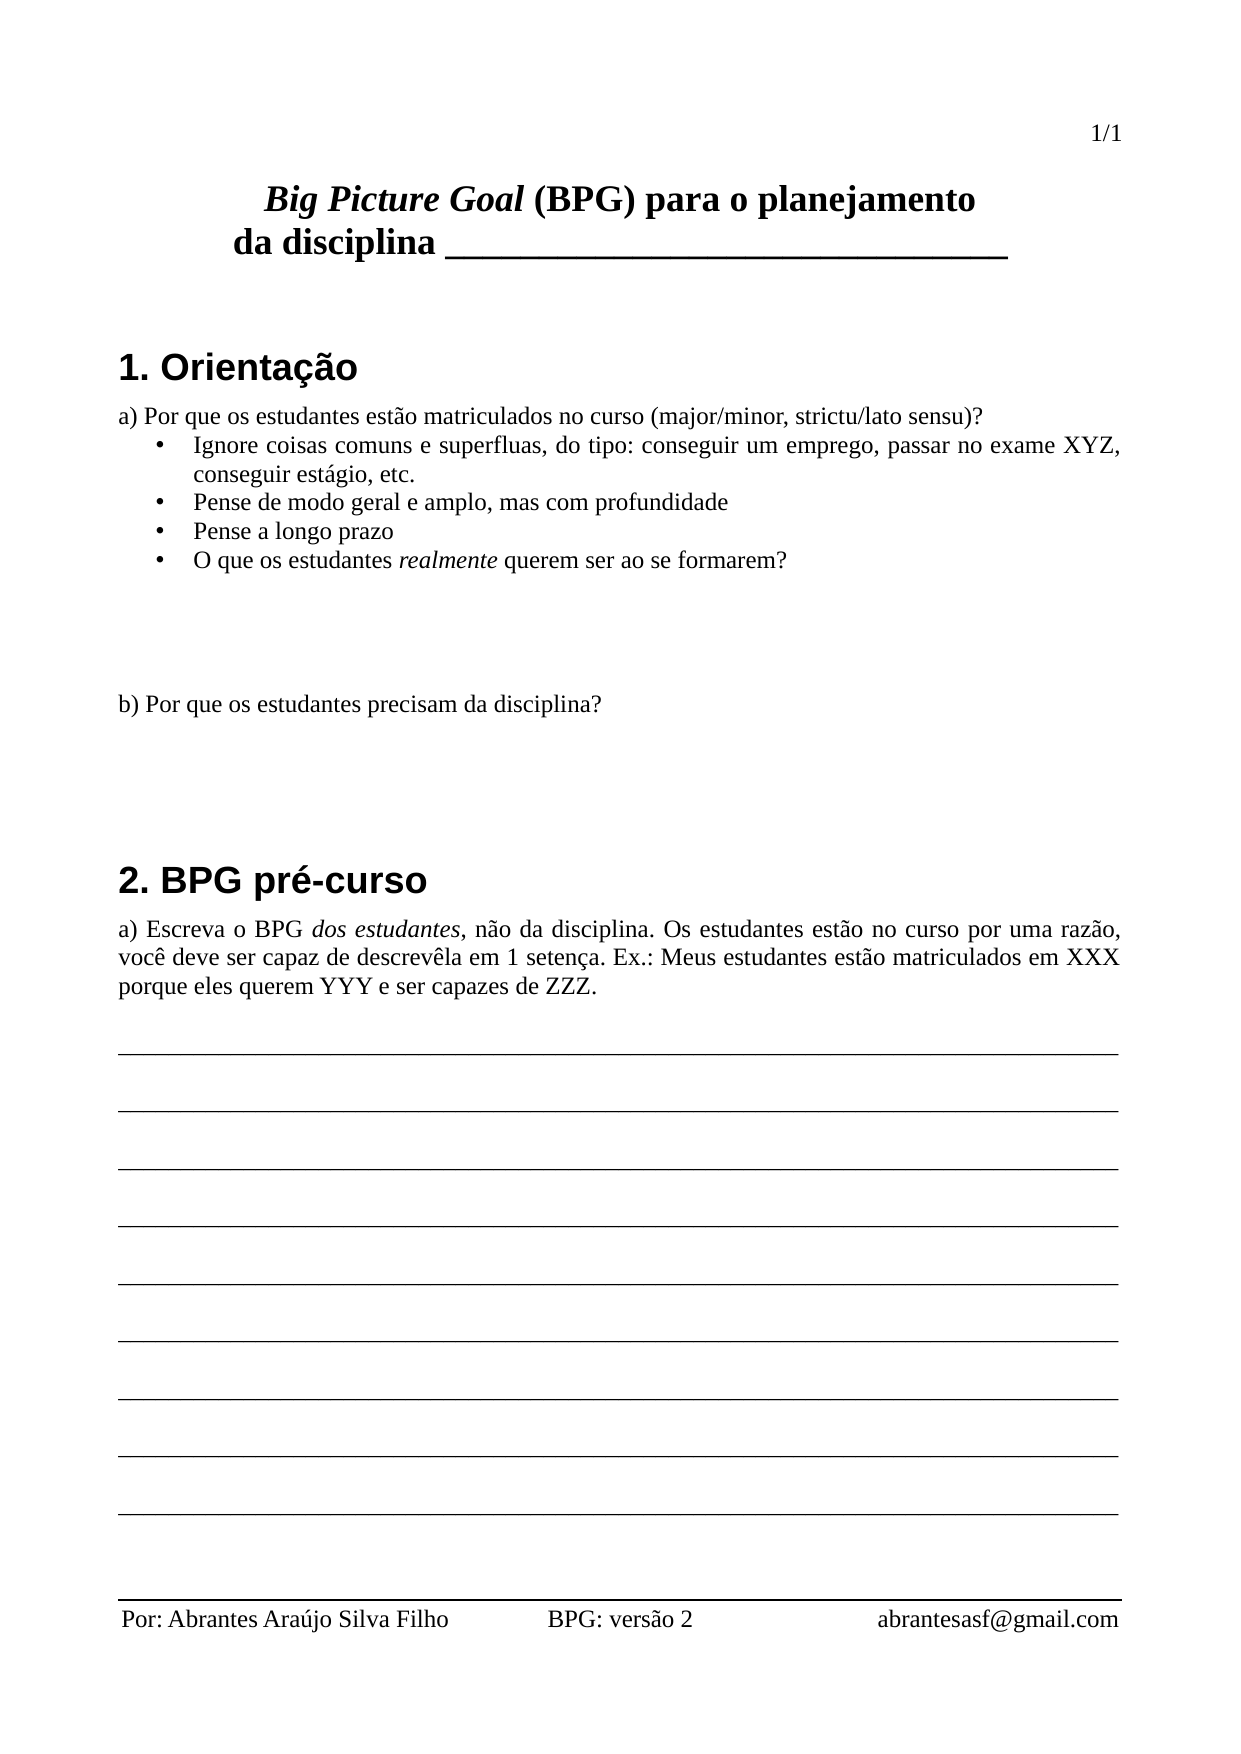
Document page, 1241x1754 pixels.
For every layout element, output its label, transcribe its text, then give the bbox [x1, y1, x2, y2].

list Pense a longo prazo [156, 516, 1122, 545]
text a) Escreva o BPG dos estudantes, não da disciplina. Os estudantes estão no curso por uma razão, você deve ser capaz de descrevêla em 1 setença. Ex.: Meus estudantes estão matriculados em XXX porque eles querem YYY e ser capazes de ZZZ. [118, 914, 1122, 1000]
text b) Por que os estudantes precisam da disciplina? [118, 689, 1122, 717]
text Big Picture Goal (BPG) para o planejamento da disciplina ______________________________ [118, 176, 1122, 263]
text ________________________________________________________________________________ [118, 1316, 1122, 1345]
list Ignore coisas comuns e superfluas, do tipo: conseguir um emprego, passar no exame XYZ, conseguir estágio, etc. [156, 430, 1122, 487]
list O que os estudantes realmente querem ser ao se formarem? [156, 545, 1122, 574]
text ________________________________________________________________________________ [118, 1259, 1122, 1287]
text ________________________________________________________________________________ [118, 1029, 1122, 1057]
text ________________________________________________________________________________ [118, 1086, 1122, 1115]
list Pense de modo geral e amplo, mas com profundidade [156, 487, 1122, 516]
text ________________________________________________________________________________ [118, 1201, 1122, 1230]
text ________________________________________________________________________________ [118, 1431, 1122, 1460]
text ________________________________________________________________________________ [118, 1374, 1122, 1402]
subtitle 2. BPG pré-curso [118, 857, 1122, 901]
subtitle 1. Orientação [118, 345, 1122, 389]
text a) Por que os estudantes estão matriculados no curso (major/minor, strictu/lato sensu)? [118, 401, 1122, 430]
text ________________________________________________________________________________ [118, 1489, 1122, 1517]
text ________________________________________________________________________________ [118, 1144, 1122, 1172]
